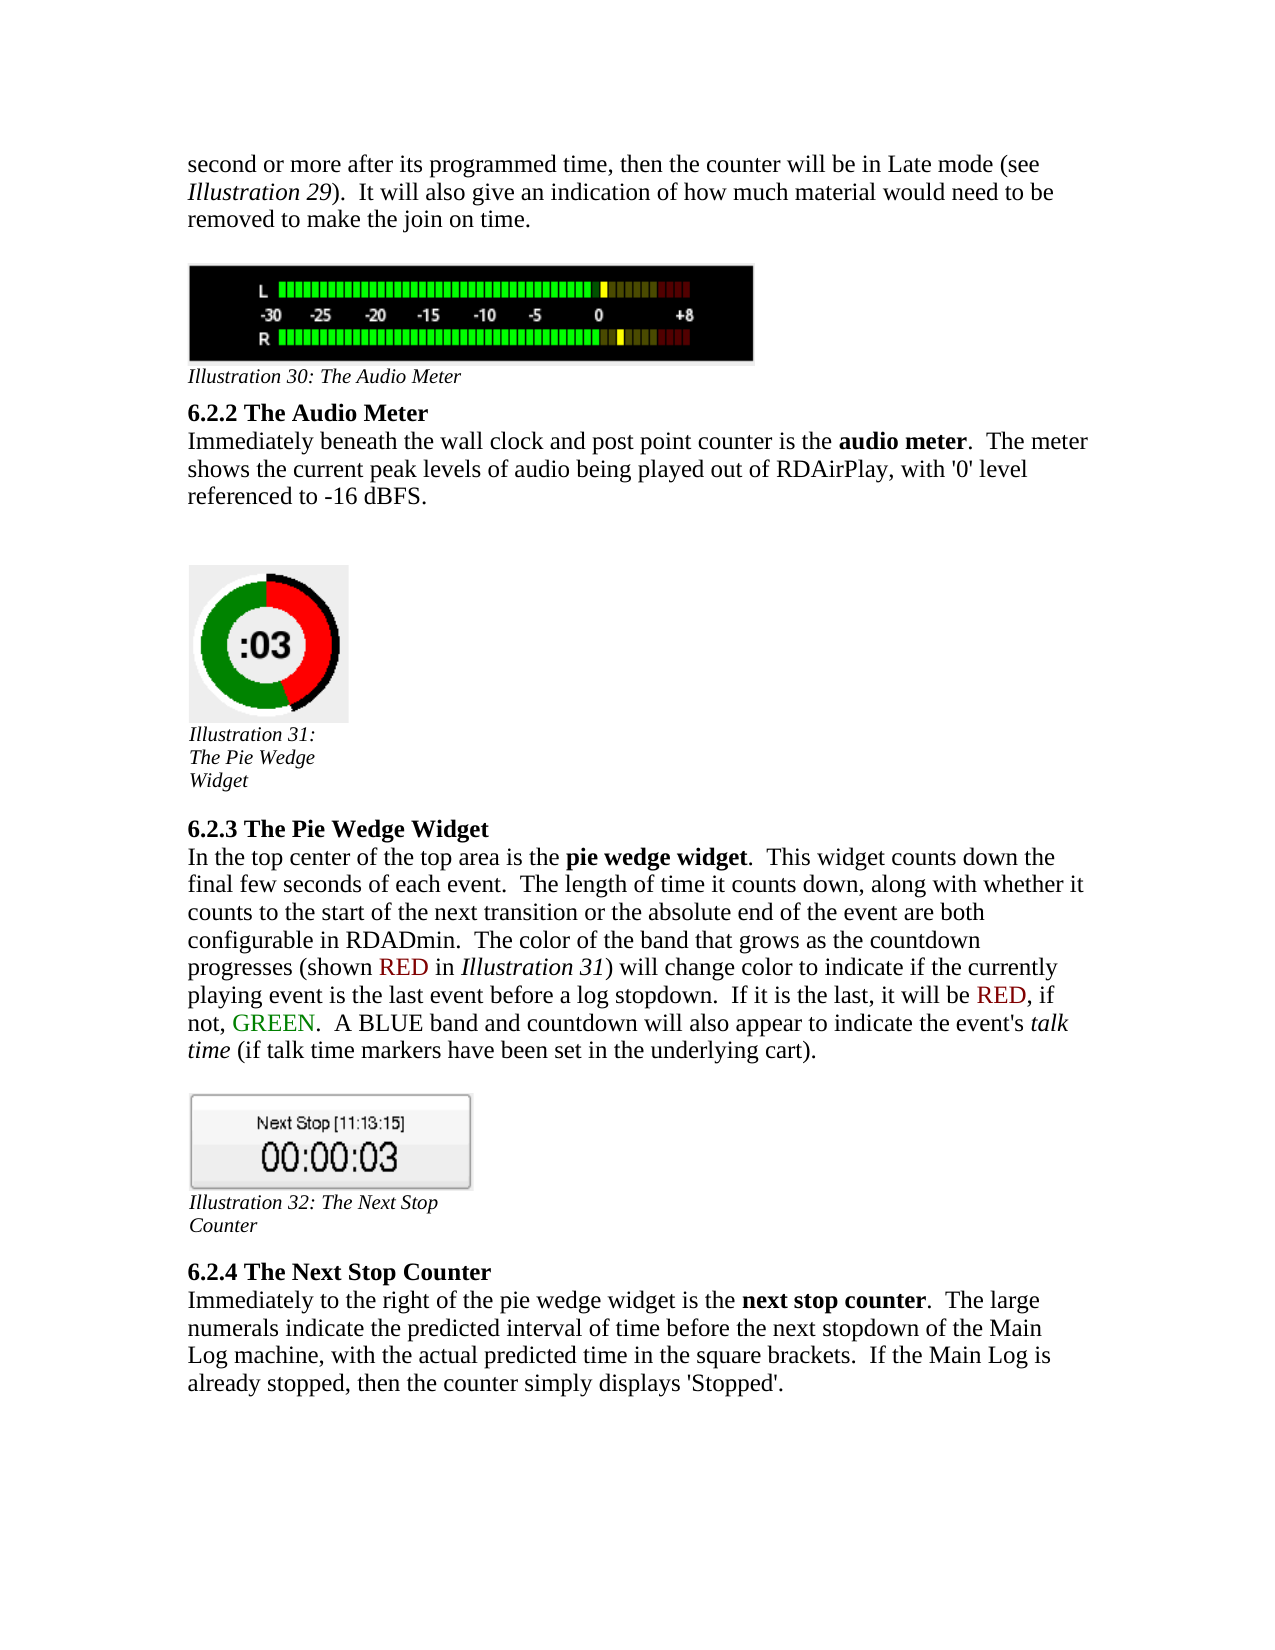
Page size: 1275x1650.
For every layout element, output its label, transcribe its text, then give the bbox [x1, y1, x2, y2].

text Illustration 30: The Audio Meter [188, 366, 755, 388]
text 6.2.4 The Next Stop Counter [187, 1258, 1087, 1286]
text Illustration 32: The Next Stop Counter [189, 1191, 473, 1237]
picture [188, 1093, 474, 1191]
picture [188, 565, 349, 723]
text 6.2.2 The Audio Meter [187, 399, 1087, 427]
text Immediately to the right of the pie wedge widget is the next stop counter. The large numerals indicate the predicted interval of time before the next stopdown of the Main Log machine, with the actual predicted time in the square brackets. If the Main Log is already stopped, then the counter simply displays 'Stopped'. [187, 1286, 1087, 1397]
picture [187, 263, 755, 366]
text Illustration 31: The Pie Wedge Widget [189, 723, 348, 792]
text second or more after its programmed time, then the counter will be in Late mode (see Illustration 29). It will also give an indication of how much material would need to be removed to make the join on time. [187, 150, 1087, 233]
text In the top center of the top area is the pie wedge widget. This widget counts down the final few seconds of each event. The length of time it counts down, along with whether it counts to the start of the next transition or the absolute end of the event are both configurable in RDADmin. The color of the band that grows as the countdown progresses (shown RED in Illustration 31) will change color to indicate if the currently playing event is the last event before a log stopdown. If it is the last, it will be RED, if not, GREEN. A BLUE band and countdown will also appear to indicate the event's talk time (if talk time markers have been set in the underlying cart). [187, 843, 1087, 1064]
text Immediately beneath the wall clock and post point counter is the audio meter. The meter shows the current peak levels of audio being played out of RDAirPlay, with '0' level referenced to -16 dBFS. [187, 427, 1087, 510]
text 6.2.3 The Pie Wedge Widget [187, 815, 1087, 843]
